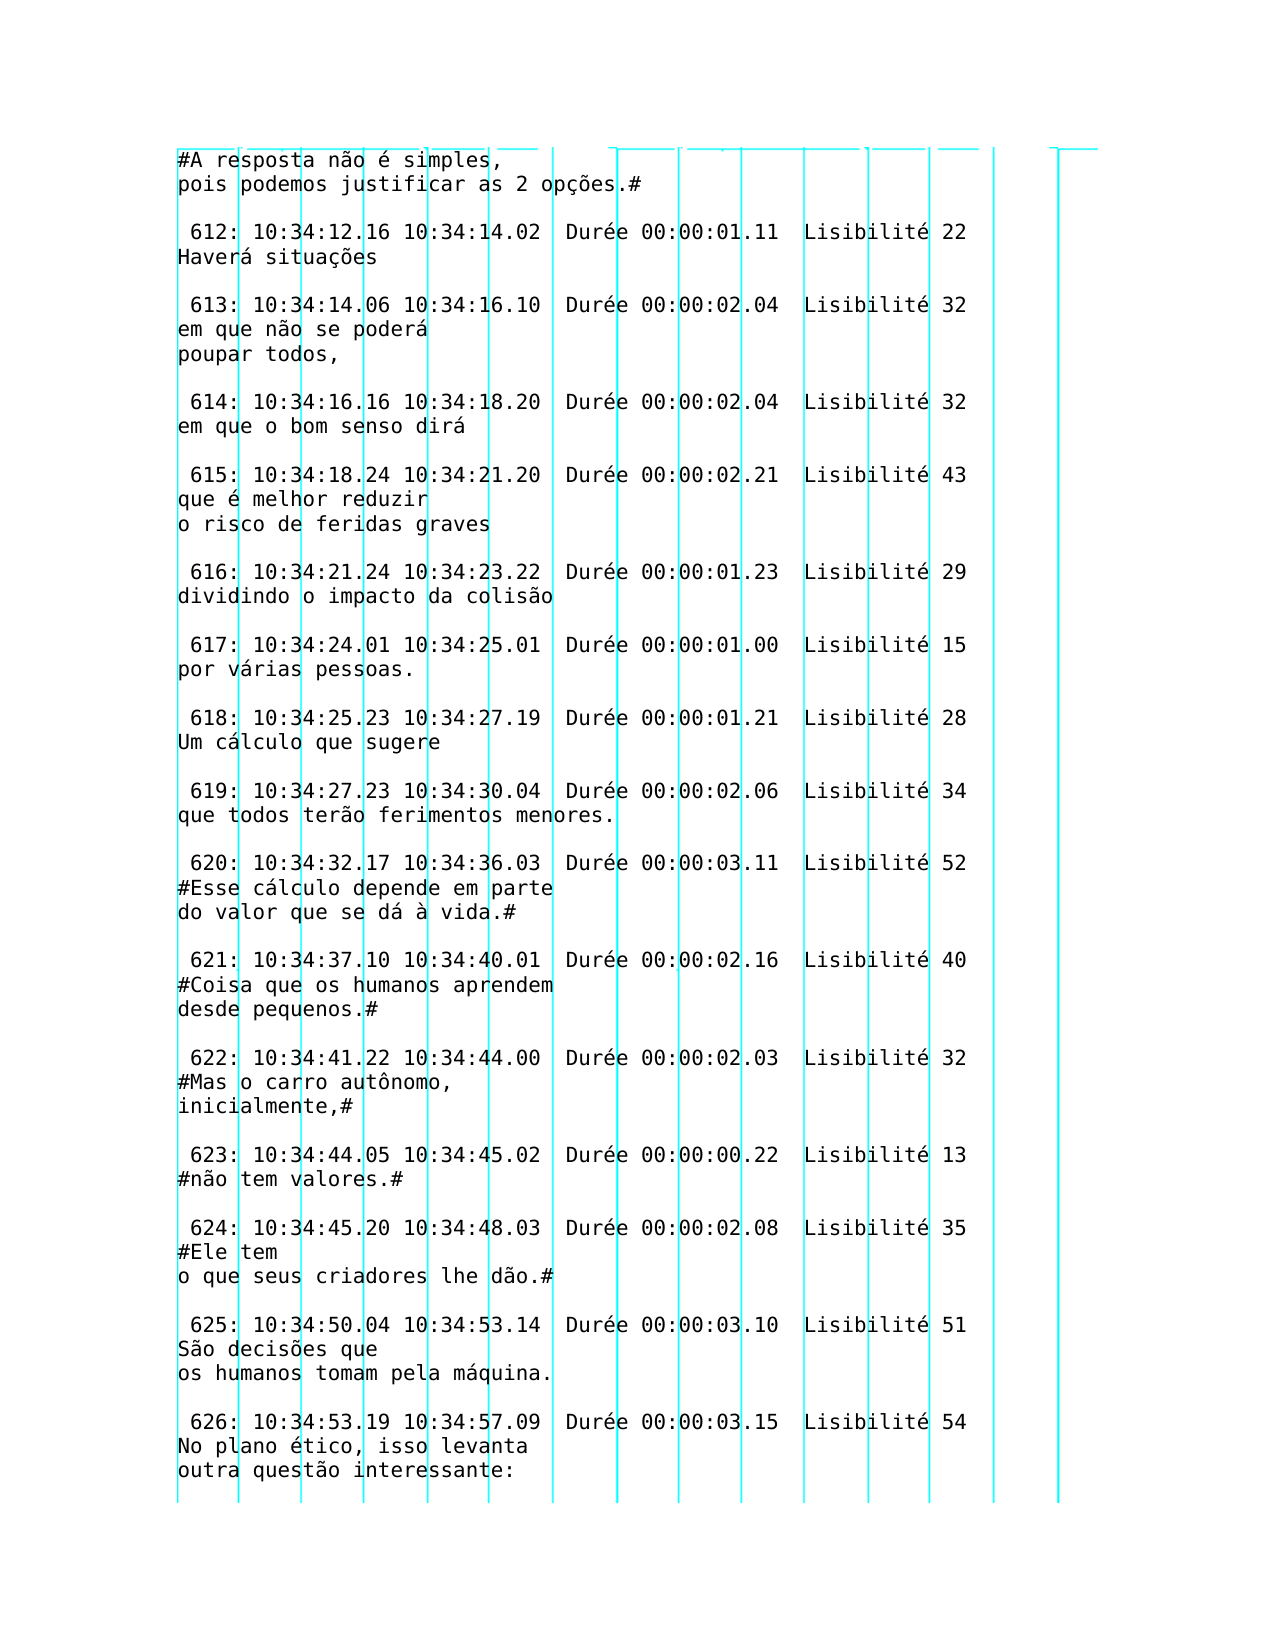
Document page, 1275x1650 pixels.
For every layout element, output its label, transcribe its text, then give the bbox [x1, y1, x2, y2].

text que todos terão ferimentos menores. [177, 803, 1098, 827]
text 622: 10:34:41.22 10:34:44.00 Durée 00:00:02.03 Lisibilité 32 [177, 1046, 1098, 1070]
text 615: 10:34:18.24 10:34:21.20 Durée 00:00:02.21 Lisibilité 43 [177, 463, 1098, 487]
text 624: 10:34:45.20 10:34:48.03 Durée 00:00:02.08 Lisibilité 35 [177, 1216, 1098, 1240]
text desde pequenos.# [177, 997, 1098, 1021]
text 617: 10:34:24.01 10:34:25.01 Durée 00:00:01.00 Lisibilité 15 [177, 633, 1098, 657]
text 626: 10:34:53.19 10:34:57.09 Durée 00:00:03.15 Lisibilité 54 [177, 1410, 1098, 1434]
picture [177, 269, 1098, 293]
picture [177, 682, 1098, 706]
text 621: 10:34:37.10 10:34:40.01 Durée 00:00:02.16 Lisibilité 40 [177, 948, 1098, 973]
text 618: 10:34:25.23 10:34:27.19 Durée 00:00:01.21 Lisibilité 28 [177, 706, 1098, 730]
picture [177, 754, 1098, 779]
text #não tem valores.# [177, 1167, 1098, 1191]
picture [177, 1021, 1098, 1046]
text Um cálculo que sugere [177, 730, 1098, 754]
text #Ele tem [177, 1240, 1098, 1264]
picture [177, 609, 1098, 633]
text 619: 10:34:27.23 10:34:30.04 Durée 00:00:02.06 Lisibilité 34 [177, 779, 1098, 803]
text do valor que se dá à vida.# [177, 900, 1098, 924]
text por várias pessoas. [177, 657, 1098, 682]
text o risco de feridas graves [177, 512, 1098, 536]
picture [177, 366, 1098, 390]
text em que o bom senso dirá [177, 414, 1098, 439]
text os humanos tomam pela máquina. [177, 1361, 1098, 1385]
picture [177, 1288, 1098, 1313]
text poupar todos, [177, 342, 1098, 366]
text 612: 10:34:12.16 10:34:14.02 Durée 00:00:01.11 Lisibilité 22 [177, 220, 1098, 245]
text dividindo o impacto da colisão [177, 584, 1098, 609]
picture [177, 439, 1098, 463]
picture [177, 1385, 1098, 1410]
picture [177, 1191, 1098, 1216]
text que é melhor reduzir [177, 487, 1098, 512]
text #Esse cálculo depende em parte [177, 876, 1098, 900]
text #Mas o carro autônomo, [177, 1070, 1098, 1094]
text 620: 10:34:32.17 10:34:36.03 Durée 00:00:03.11 Lisibilité 52 [177, 851, 1098, 876]
text #A resposta não é simples, [177, 148, 1098, 172]
text o que seus criadores lhe dão.# [177, 1264, 1098, 1288]
text #Coisa que os humanos aprendem [177, 973, 1098, 997]
picture [177, 196, 1098, 220]
picture [177, 924, 1098, 948]
text pois podemos justificar as 2 opções.# [177, 172, 1098, 196]
picture [177, 1482, 1098, 1503]
text 614: 10:34:16.16 10:34:18.20 Durée 00:00:02.04 Lisibilité 32 [177, 390, 1098, 414]
text 613: 10:34:14.06 10:34:16.10 Durée 00:00:02.04 Lisibilité 32 [177, 293, 1098, 317]
text 623: 10:34:44.05 10:34:45.02 Durée 00:00:00.22 Lisibilité 13 [177, 1143, 1098, 1167]
text No plano ético, isso levanta [177, 1434, 1098, 1458]
text 616: 10:34:21.24 10:34:23.22 Durée 00:00:01.23 Lisibilité 29 [177, 560, 1098, 584]
text em que não se poderá [177, 317, 1098, 342]
picture [177, 827, 1098, 851]
text São decisões que [177, 1337, 1098, 1361]
text 625: 10:34:50.04 10:34:53.14 Durée 00:00:03.10 Lisibilité 51 [177, 1313, 1098, 1337]
text Haverá situações [177, 245, 1098, 269]
text inicialmente,# [177, 1094, 1098, 1118]
picture [177, 1118, 1098, 1143]
text outra questão interessante: [177, 1458, 1098, 1482]
picture [177, 536, 1098, 560]
